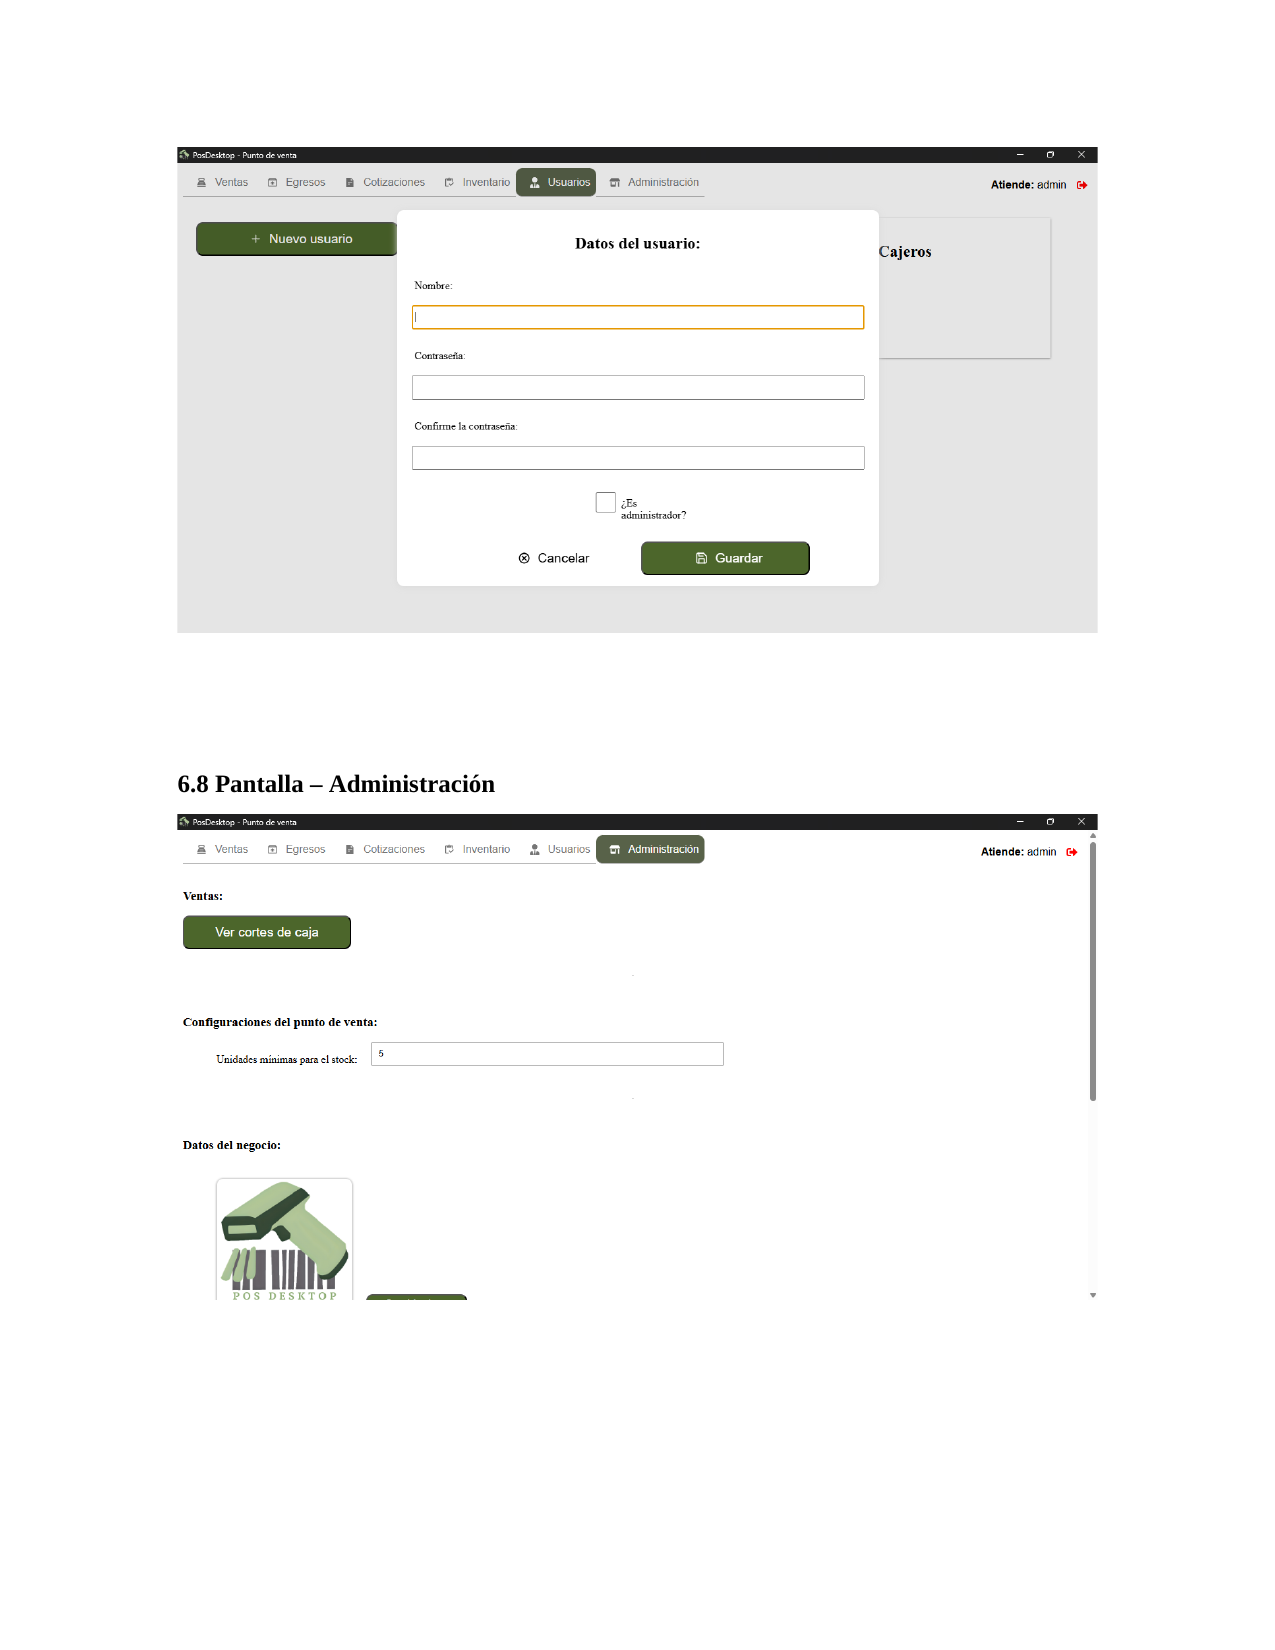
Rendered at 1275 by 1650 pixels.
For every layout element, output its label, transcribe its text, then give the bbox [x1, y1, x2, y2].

picture [177, 814, 1098, 1300]
picture [177, 147, 1098, 633]
text 6.8 Pantalla – Administración [177, 769, 1098, 798]
